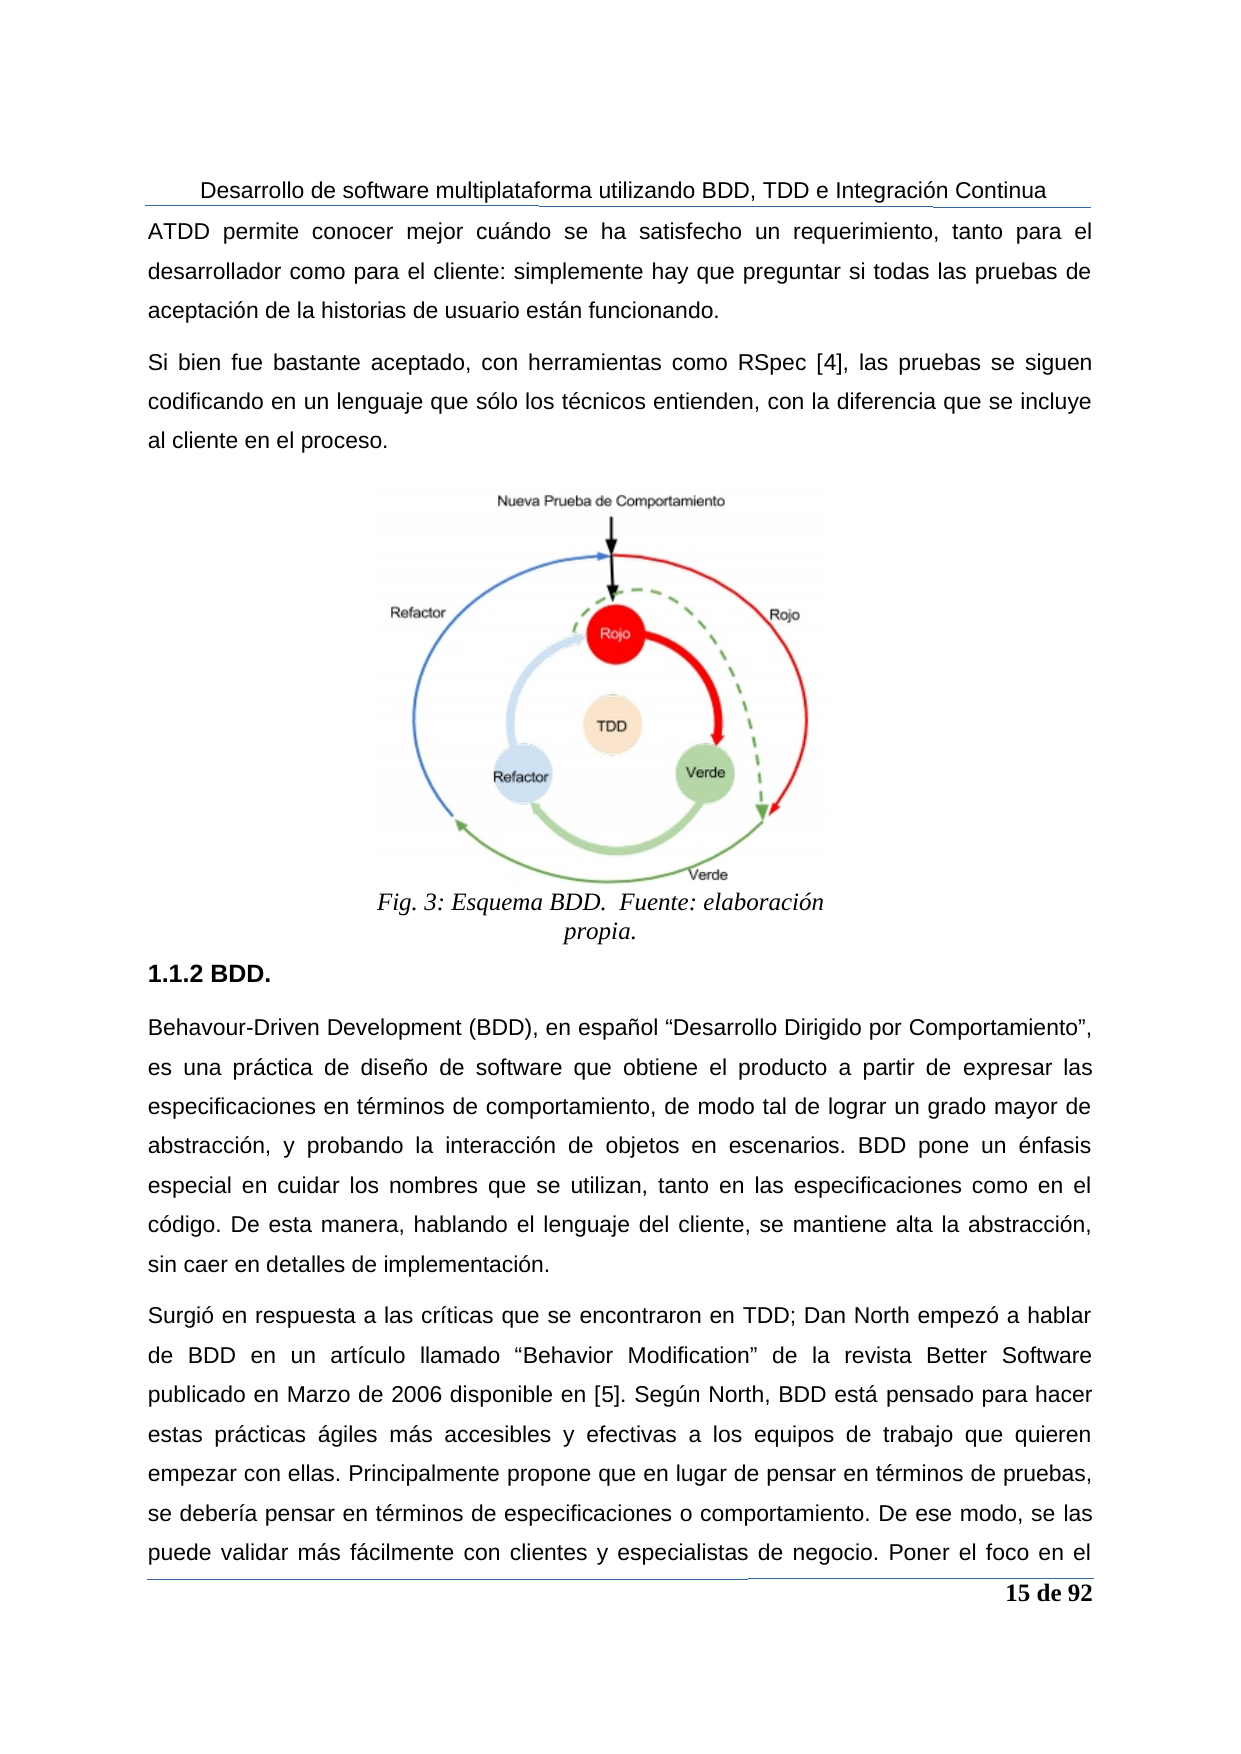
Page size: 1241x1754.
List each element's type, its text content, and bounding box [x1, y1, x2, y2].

text Behavour-Driven Development (BDD), en español “Desarrollo Dirigido por Comportamiento”, es una práctica de diseño de software que obtiene el producto a partir de expresar las especificaciones en términos de comportamiento, de modo tal de lograr un grado mayor de abstracción, y probando la interacción de objetos en escenarios. BDD pone un énfasis especial en cuidar los nombres que se utilizan, tanto en las especificaciones como en el código. De esta manera, hablando el lenguaje del cliente, se mantiene alta la abstracción, sin caer en detalles de implementación. [148, 1014, 1093, 1277]
text Si bien fue bastante aceptado, con herramientas como RSpec [4], las pruebas se siguen codificando en un lenguaje que sólo los técnicos entienden, con la diferencia que se incluye al cliente en el proceso. [148, 348, 1093, 454]
text ATDD permite conocer mejor cuándo se ha satisfecho un requerimiento, tanto para el desarrollador como para el cliente: simplemente hay que preguntar si todas las pruebas de aceptación de la historias de usuario están funcionando. [148, 218, 1093, 324]
list 1.1.2 BDD. [148, 888, 1093, 988]
text Surgió en respuesta a las críticas que se encontraron en TDD; Dan North empezó a hablar de BDD en un artículo llamado “Behavior Modification” de la revista Better Software publicado en Marzo de 2006 disponible en [5]. Según North, BDD está pensado para hacer estas prácticas ágiles más accesibles y efectivas a los equipos de trabajo que quieren empezar con ellas. Principalmente propone que en lugar de pensar en términos de pruebas, se debería pensar en términos de especificaciones o comportamiento. De ese modo, se las puede validar más fácilmente con clientes y especialistas de negocio. Poner el foco en el [148, 1302, 1093, 1565]
picture [372, 465, 829, 888]
list Fig. 3: Esquema BDD. Fuente: elaboración propia. [358, 888, 843, 945]
